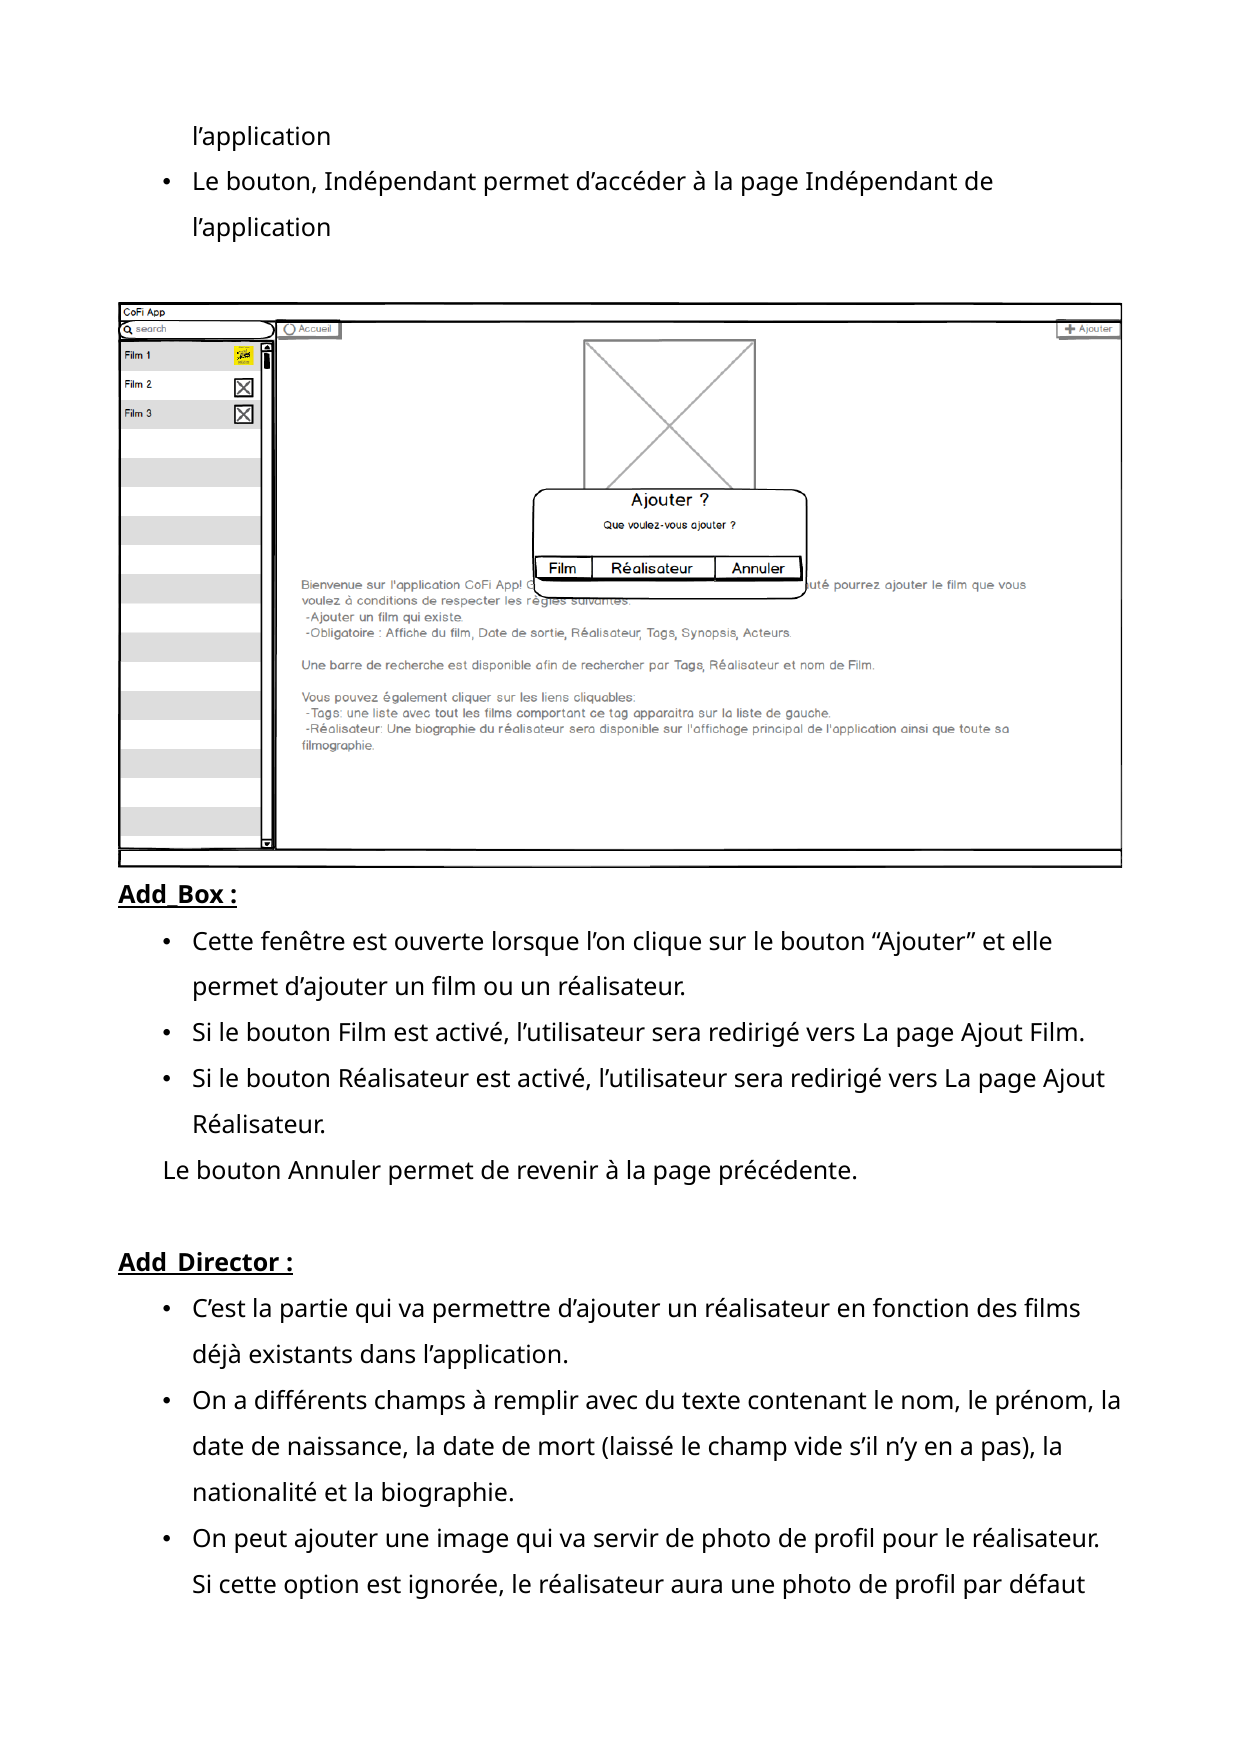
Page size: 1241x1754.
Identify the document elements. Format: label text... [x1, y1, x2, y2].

list On peut ajouter une image qui va servir de photo de profil pour le réalisateur. Si cette option est ignorée, le réalisateur aura une photo de profil par défaut [162, 1520, 1122, 1600]
list Le bouton, Indépendant permet d’accéder à la page Indépendant de l’application [162, 164, 1122, 244]
text Add_Box : [118, 877, 1122, 911]
text Add_Director : [118, 1245, 1122, 1279]
text Le bouton Annuler permet de revenir à la page précédente. [162, 1153, 1122, 1187]
list Si le bouton Film est activé, l’utilisateur sera redirigé vers La page Ajout Film. [162, 1015, 1122, 1049]
list On a différents champs à remplir avec du texte contenant le nom, le prénom, la date de naissance, la date de mort (laissé le champ vide s’il n’y en a pas), la nationalité et la biographie. [162, 1382, 1122, 1508]
list C’est la partie qui va permettre d’ajouter un réalisateur en fonction des films déjà existants dans l’application. [162, 1291, 1122, 1371]
list Si le bouton Réalisateur est activé, l’utilisateur sera redirigé vers La page Ajout Réalisateur. [162, 1061, 1122, 1141]
list Cette fenêtre est ouverte lorsque l’on clique sur le bouton “Ajouter” et elle permet d’ajouter un film ou un réalisateur. [162, 923, 1122, 1003]
list l’application [162, 118, 1122, 152]
